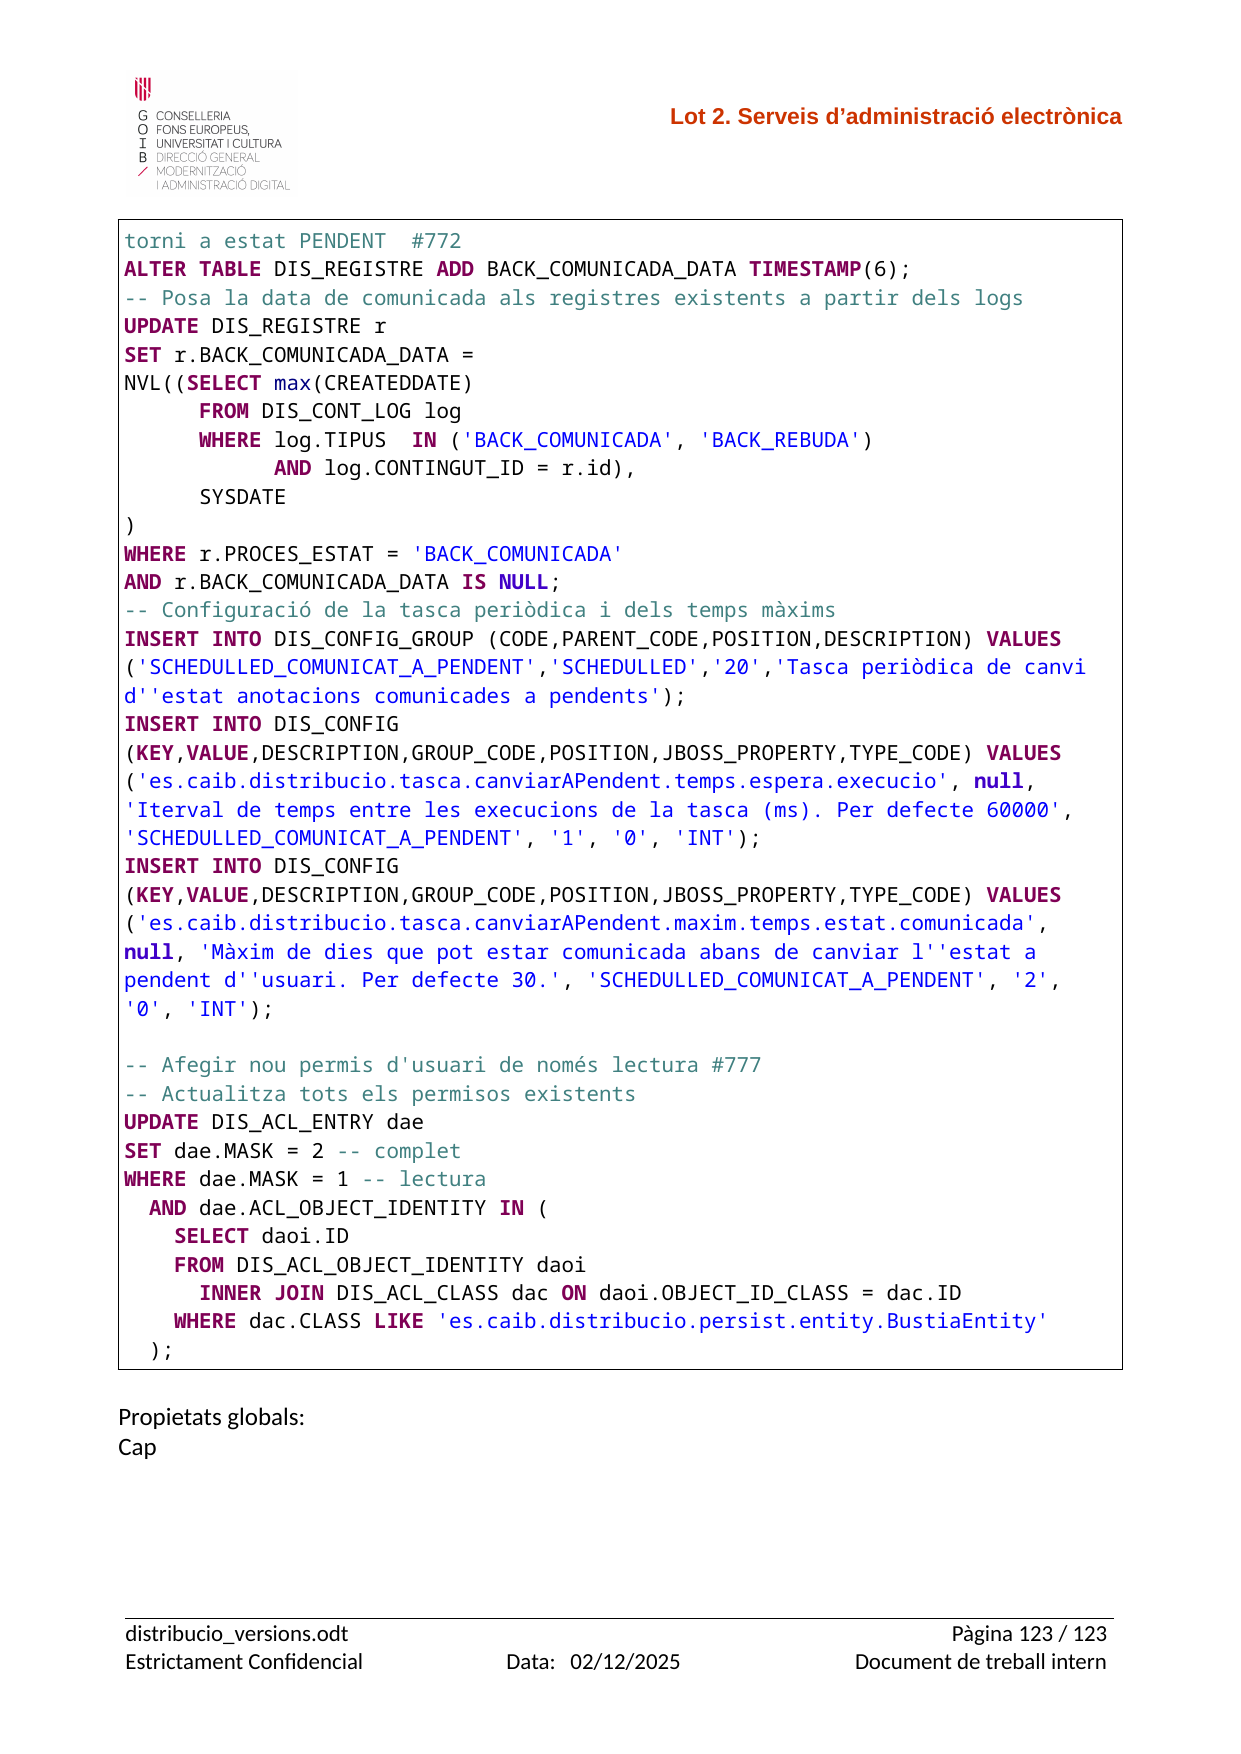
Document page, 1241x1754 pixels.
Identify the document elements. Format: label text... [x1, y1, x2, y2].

text Propietats globals: [118, 1401, 1122, 1431]
picture [126, 70, 299, 197]
text Cap [118, 1431, 1122, 1462]
table_header torni a estat PENDENT #772 ALTER TABLE DIS_REGISTRE ADD BACK_COMUNICADA_DATA TIMESTAMP(6); -- Posa la data de comunicada als registres existents a partir dels logs UPDATE DIS_REGISTRE r SET r.BACK_COMUNICADA_DATA = NVL((SELECT max(CREATEDDATE) FROM DIS_CONT_LOG log WHERE log.TIPUS IN ('BACK_COMUNICADA', 'BACK_REBUDA') AND log.CONTINGUT_ID = r.id), SYSDATE ) WHERE r.PROCES_ESTAT = 'BACK_COMUNICADA' AND r.BACK_COMUNICADA_DATA IS NULL; -- Configuració de la tasca periòdica i dels temps màxims INSERT INTO DIS_CONFIG_GROUP (CODE,PARENT_CODE,POSITION,DESCRIPTION) VALUES ('SCHEDULLED_COMUNICAT_A_PENDENT','SCHEDULLED','20','Tasca periòdica de canvi d''estat anotacions comunicades a pendents'); INSERT INTO DIS_CONFIG (KEY,VALUE,DESCRIPTION,GROUP_CODE,POSITION,JBOSS_PROPERTY,TYPE_CODE) VALUES ('es.caib.distribucio.tasca.canviarAPendent.temps.espera.execucio', null, 'Iterval de temps entre les execucions de la tasca (ms). Per defecte 60000', 'SCHEDULLED_COMUNICAT_A_PENDENT', '1', '0', 'INT'); INSERT INTO DIS_CONFIG (KEY,VALUE,DESCRIPTION,GROUP_CODE,POSITION,JBOSS_PROPERTY,TYPE_CODE) VALUES ('es.caib.distribucio.tasca.canviarAPendent.maxim.temps.estat.comunicada', null, 'Màxim de dies que pot estar comunicada abans de canviar l''estat a pendent d''usuari. Per defecte 30.', 'SCHEDULLED_COMUNICAT_A_PENDENT', '2', '0', 'INT'); -- Afegir nou permis d'usuari de només lectura #777 -- Actualitza tots els permisos existents UPDATE DIS_ACL_ENTRY dae SET dae.MASK = 2 -- complet WHERE dae.MASK = 1 -- lectura AND dae.ACL_OBJECT_IDENTITY IN ( SELECT daoi.ID FROM DIS_ACL_OBJECT_IDENTITY daoi INNER JOIN DIS_ACL_CLASS dac ON daoi.OBJECT_ID_CLASS = dac.ID WHERE dac.CLASS LIKE 'es.caib.distribucio.persist.entity.BustiaEntity' ); [119, 220, 1122, 1369]
